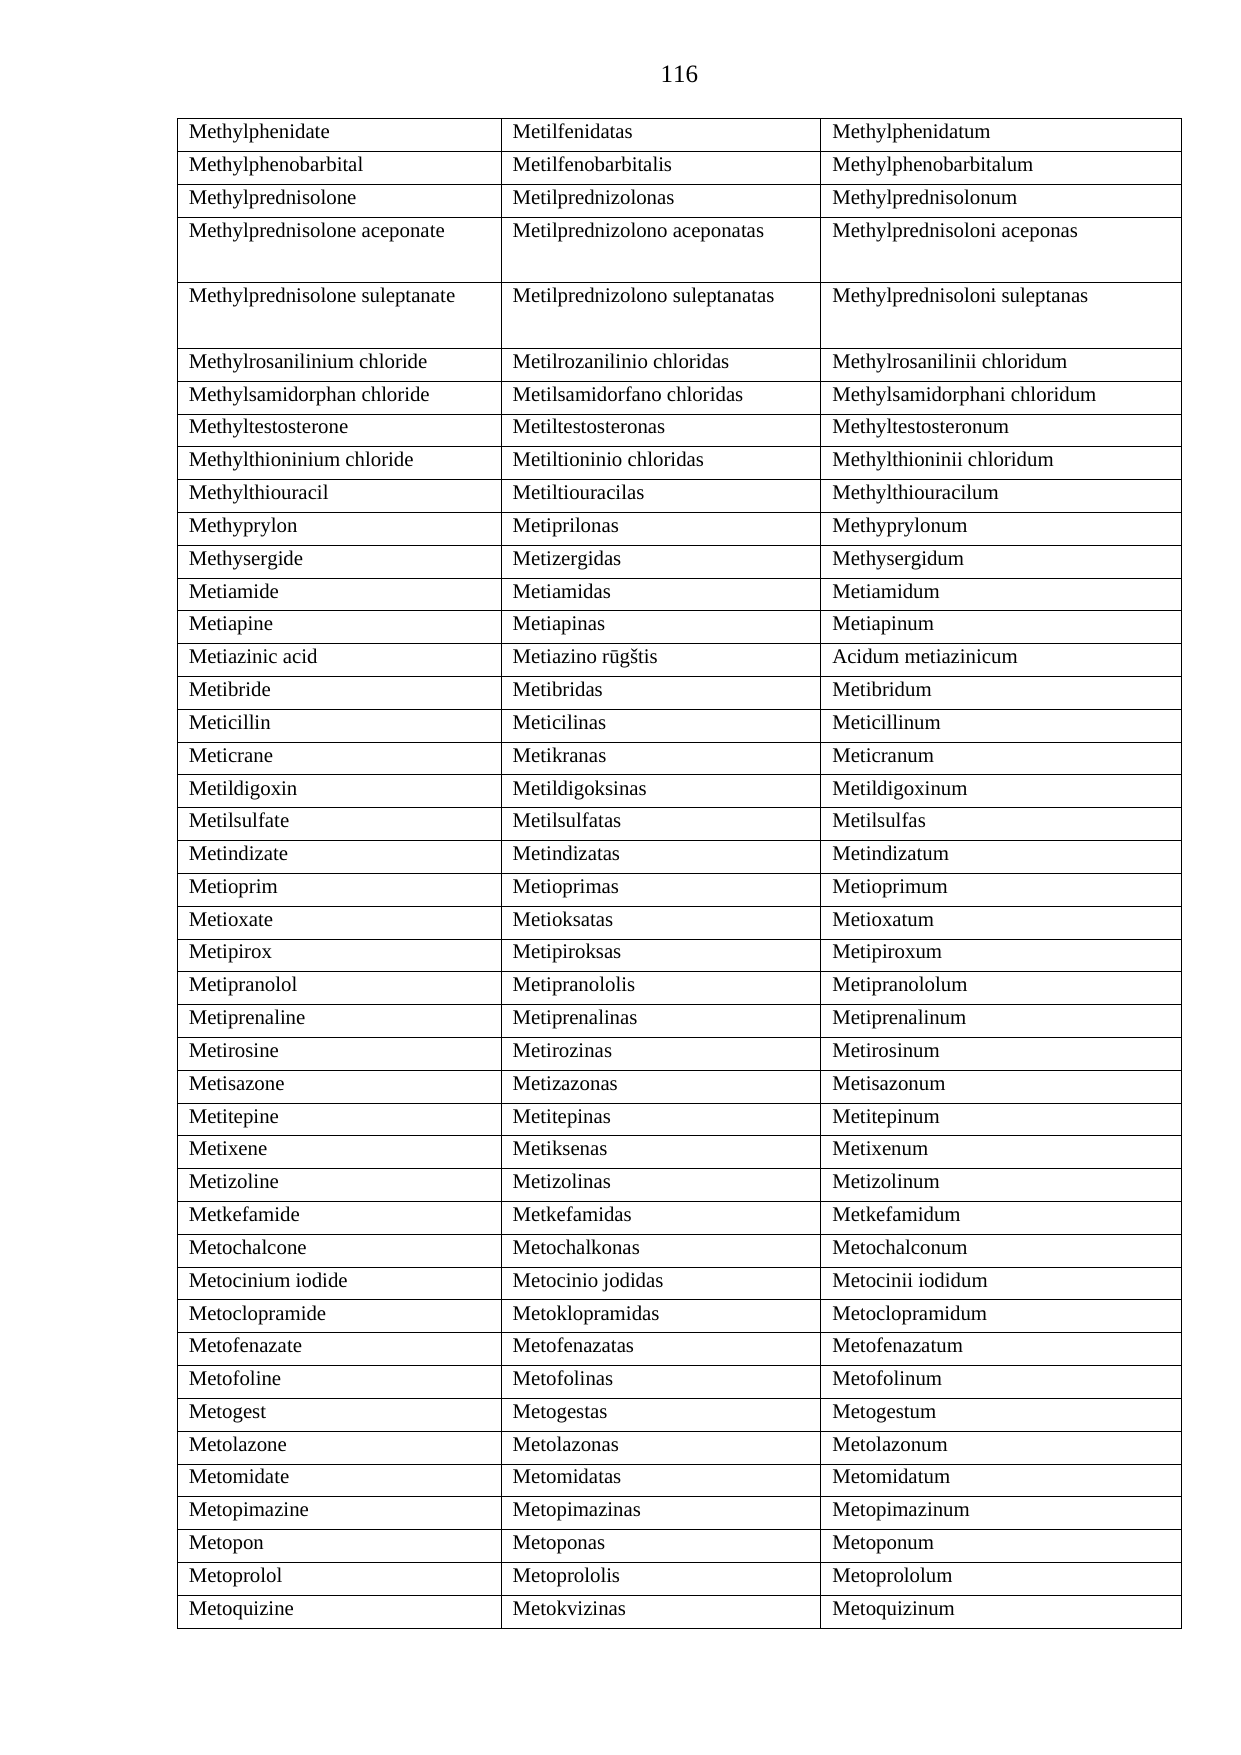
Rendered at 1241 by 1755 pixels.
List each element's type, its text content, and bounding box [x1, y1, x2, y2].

table_cell Metolazonas [502, 1432, 820, 1463]
table_cell Metofoline [178, 1366, 501, 1398]
table_cell Metochalcone [178, 1235, 501, 1267]
table_cell Methylprednisolone suleptanate [178, 283, 501, 348]
table_cell Metoprolol [178, 1563, 501, 1595]
table_cell Metindizatum [821, 841, 1181, 873]
table_cell Metochalkonas [502, 1235, 820, 1267]
table_cell Metoprololum [821, 1563, 1181, 1595]
table_cell Metipranolol [178, 972, 501, 1004]
table_cell Metibride [178, 677, 501, 709]
table_cell Metitepinas [502, 1104, 820, 1135]
table_cell Metogest [178, 1399, 501, 1431]
table_cell Metiazino rūgštis [502, 644, 820, 676]
table_cell Metkefamide [178, 1202, 501, 1234]
table_cell Metindizatas [502, 841, 820, 873]
table_cell Metiltioninio chloridas [502, 447, 820, 479]
table_cell Methylprednisolone [178, 185, 501, 217]
table_cell Metiprenaline [178, 1005, 501, 1037]
table_cell Methylthiouracilum [821, 480, 1181, 512]
table_cell Metizolinum [821, 1169, 1181, 1201]
table_cell Metofenazatas [502, 1333, 820, 1365]
table_cell Methylphenidatum [821, 119, 1181, 151]
table_cell Metomidatum [821, 1465, 1181, 1496]
table_cell Metioprimas [502, 874, 820, 906]
table_cell Metolazonum [821, 1432, 1181, 1463]
table_cell Metioxatum [821, 907, 1181, 938]
table_cell Metkefamidum [821, 1202, 1181, 1234]
table_cell Metiltestosteronas [502, 415, 820, 446]
table_cell Metitepine [178, 1104, 501, 1135]
table_cell Metopimazinas [502, 1497, 820, 1529]
table_cell Metopon [178, 1530, 501, 1562]
table_cell Metipranololis [502, 972, 820, 1004]
table_cell Metoponas [502, 1530, 820, 1562]
table_cell Methylrosanilinium chloride [178, 349, 501, 381]
table_cell Metixene [178, 1136, 501, 1168]
table_cell Metokvizinas [502, 1596, 820, 1627]
table_cell Methylphenidate [178, 119, 501, 151]
table_cell Metopimazine [178, 1497, 501, 1529]
table_cell Methyprylonum [821, 513, 1181, 545]
table_cell Methylsamidorphan chloride [178, 382, 501, 413]
table_cell Metikranas [502, 743, 820, 774]
table_cell Methysergidum [821, 546, 1181, 577]
table_cell Metipirox [178, 940, 501, 971]
table_cell Metocinium iodide [178, 1268, 501, 1299]
table_cell Meticillin [178, 710, 501, 742]
table_cell Metomidate [178, 1465, 501, 1496]
table_cell Metipiroxum [821, 940, 1181, 971]
table_cell Metioprim [178, 874, 501, 906]
table_cell Metiprenalinum [821, 1005, 1181, 1037]
table_cell Metixenum [821, 1136, 1181, 1168]
table_cell Metilrozanilinio chloridas [502, 349, 820, 381]
table_cell Metipiroksas [502, 940, 820, 971]
table_cell Metildigoksinas [502, 775, 820, 807]
table_cell Methyltestosterone [178, 415, 501, 446]
table_cell Metizoline [178, 1169, 501, 1201]
table_cell Metiprilonas [502, 513, 820, 545]
table_cell Metocinio jodidas [502, 1268, 820, 1299]
table_cell Metolazone [178, 1432, 501, 1463]
table_cell Metilfenobarbitalis [502, 152, 820, 184]
table_cell Meticrane [178, 743, 501, 774]
table_cell Metilsulfas [821, 808, 1181, 840]
table_cell Metoclopramide [178, 1300, 501, 1332]
table_cell Meticillinum [821, 710, 1181, 742]
table_cell Methysergide [178, 546, 501, 577]
table_cell Metogestum [821, 1399, 1181, 1431]
table_cell Metirozinas [502, 1038, 820, 1070]
table_cell Meticilinas [502, 710, 820, 742]
table_cell Metioprimum [821, 874, 1181, 906]
table_cell Metochalconum [821, 1235, 1181, 1267]
table_cell Methylphenobarbitalum [821, 152, 1181, 184]
table_cell Metocinii iodidum [821, 1268, 1181, 1299]
table_cell Metofenazate [178, 1333, 501, 1365]
table_cell Methylprednisoloni aceponas [821, 218, 1181, 282]
table_cell Metipranololum [821, 972, 1181, 1004]
table_cell Metiapine [178, 611, 501, 643]
table_cell Metilprednizolonas [502, 185, 820, 217]
table_cell Methylrosanilinii chloridum [821, 349, 1181, 381]
table_cell Metizazonas [502, 1071, 820, 1102]
table_cell Metizergidas [502, 546, 820, 577]
table_cell Metiazinic acid [178, 644, 501, 676]
table_cell Metopimazinum [821, 1497, 1181, 1529]
table_cell Methylphenobarbital [178, 152, 501, 184]
table_cell Metildigoxinum [821, 775, 1181, 807]
table_cell Metilsulfate [178, 808, 501, 840]
table_cell Metisazone [178, 1071, 501, 1102]
table_cell Metizolinas [502, 1169, 820, 1201]
table_cell Metofolinum [821, 1366, 1181, 1398]
table_cell Metiksenas [502, 1136, 820, 1168]
table_cell Metindizate [178, 841, 501, 873]
table_cell Metoclopramidum [821, 1300, 1181, 1332]
table_cell Methylthiouracil [178, 480, 501, 512]
table_cell Metogestas [502, 1399, 820, 1431]
table_cell Metilsulfatas [502, 808, 820, 840]
table_cell Metiamidas [502, 579, 820, 610]
table_cell Metibridas [502, 677, 820, 709]
table_cell Metisazonum [821, 1071, 1181, 1102]
table_cell Methylthioninii chloridum [821, 447, 1181, 479]
table_cell Metildigoxin [178, 775, 501, 807]
table_cell Metilprednizolono aceponatas [502, 218, 820, 282]
table_cell Metoprololis [502, 1563, 820, 1595]
table_cell Metiprenalinas [502, 1005, 820, 1037]
table_cell Metibridum [821, 677, 1181, 709]
table_cell Metiapinum [821, 611, 1181, 643]
table_cell Metoquizine [178, 1596, 501, 1627]
table_cell Methylprednisolonum [821, 185, 1181, 217]
table_cell Metitepinum [821, 1104, 1181, 1135]
table_cell Metioksatas [502, 907, 820, 938]
table_cell Methyltestosteronum [821, 415, 1181, 446]
table_cell Metilsamidorfano chloridas [502, 382, 820, 413]
table_cell Metoquizinum [821, 1596, 1181, 1627]
table_cell Methylthioninium chloride [178, 447, 501, 479]
table_cell Methylprednisoloni suleptanas [821, 283, 1181, 348]
table_cell Metiamide [178, 579, 501, 610]
table_cell Metilfenidatas [502, 119, 820, 151]
table_cell Metioxate [178, 907, 501, 938]
table_cell Acidum metiazinicum [821, 644, 1181, 676]
table_cell Metofenazatum [821, 1333, 1181, 1365]
table_cell Methylprednisolone aceponate [178, 218, 501, 282]
table_cell Metilprednizolono suleptanatas [502, 283, 820, 348]
table_cell Metiapinas [502, 611, 820, 643]
table_cell Meticranum [821, 743, 1181, 774]
table_cell Methyprylon [178, 513, 501, 545]
table_cell Metirosine [178, 1038, 501, 1070]
table_cell Metomidatas [502, 1465, 820, 1496]
table_cell Metoklopramidas [502, 1300, 820, 1332]
table_cell Metirosinum [821, 1038, 1181, 1070]
table_cell Metofolinas [502, 1366, 820, 1398]
table_cell Metoponum [821, 1530, 1181, 1562]
table_cell Methylsamidorphani chloridum [821, 382, 1181, 413]
table_cell Metkefamidas [502, 1202, 820, 1234]
table_cell Metiamidum [821, 579, 1181, 610]
table_cell Metiltiouracilas [502, 480, 820, 512]
